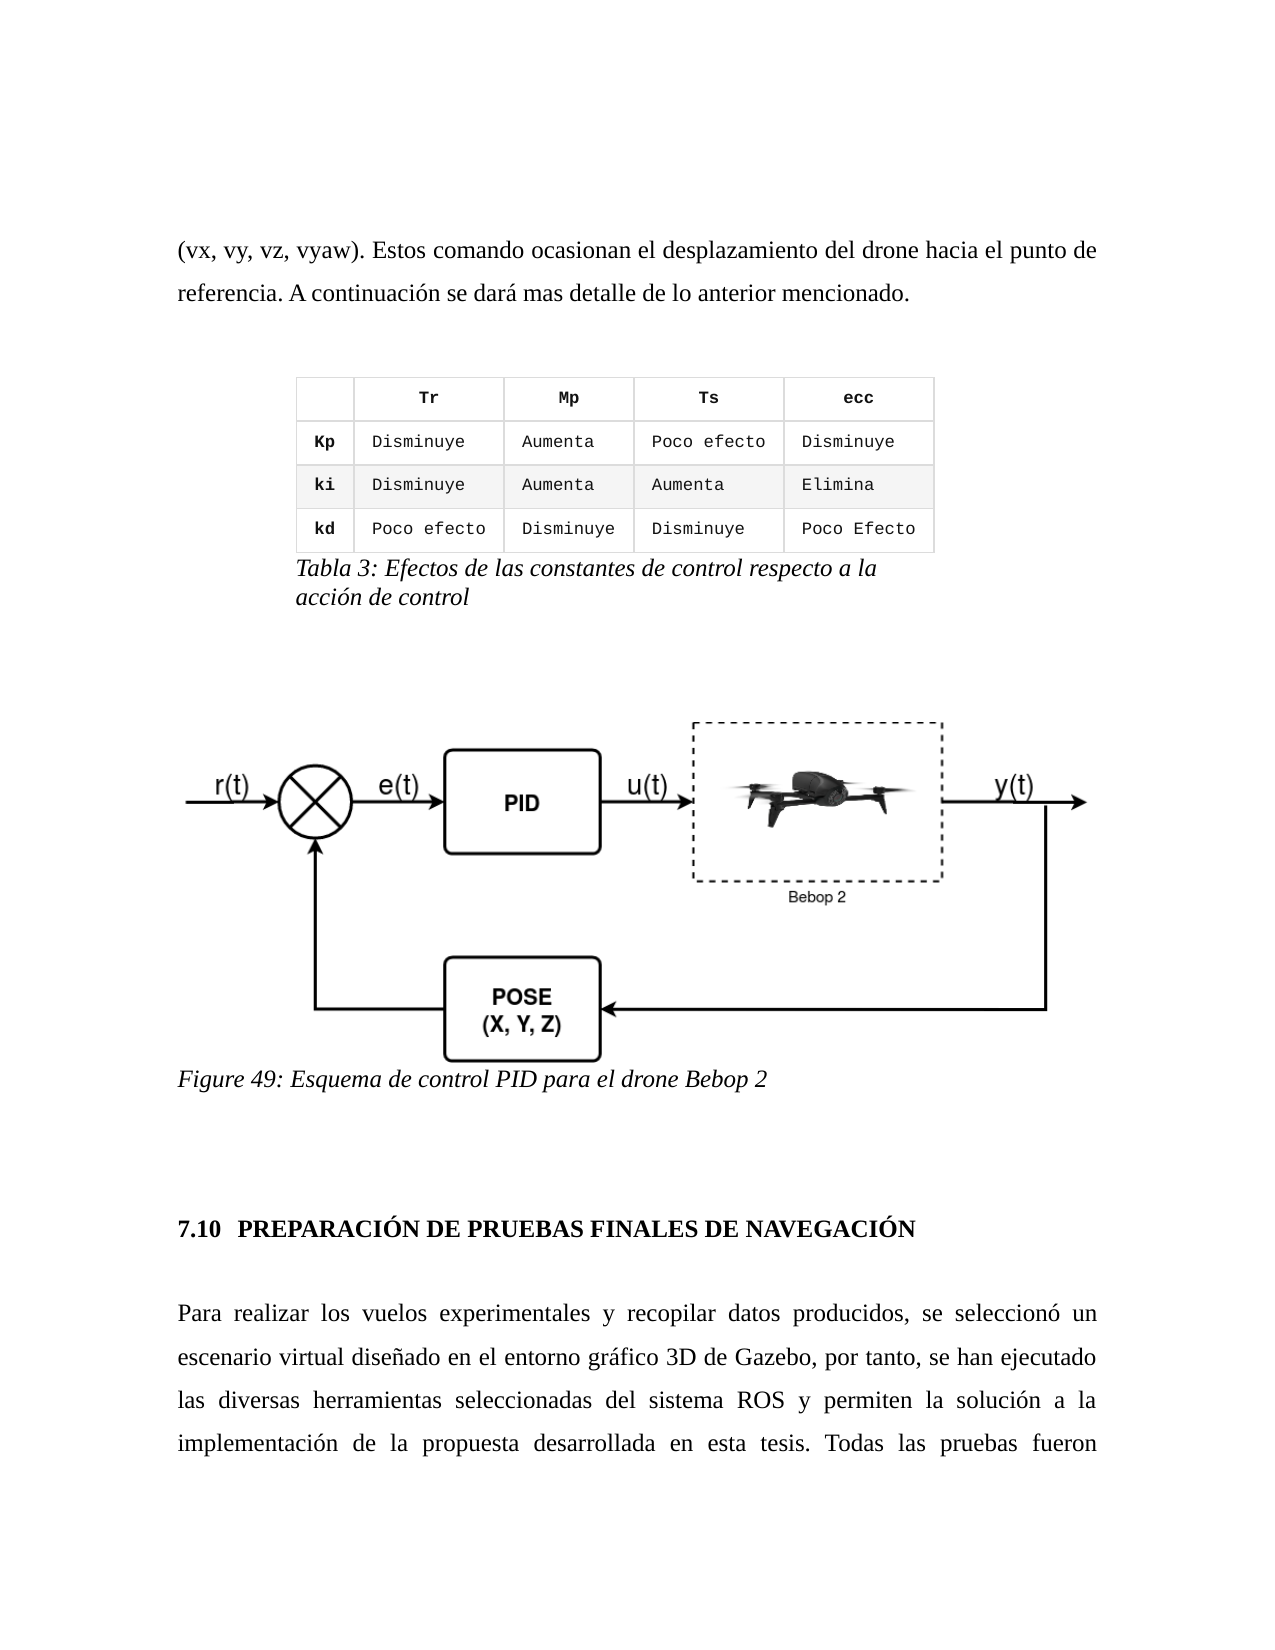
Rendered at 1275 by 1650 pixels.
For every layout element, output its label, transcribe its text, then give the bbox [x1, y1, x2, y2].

text (vx, vy, vz, vyaw). Estos comando ocasionan el desplazamiento del drone hacia el punto de referencia. A continuación se dará mas detalle de lo anterior mencionado. [177, 235, 1098, 307]
text Tabla 3: Efectos de las constantes de control respecto a la acción de control [295, 389, 935, 611]
subtitle PREPARACIÓN DE PRUEBAS FINALES DE NAVEGACIÓN [177, 1214, 1098, 1243]
text Para realizar los vuelos experimentales y recopilar datos producidos, se seleccionó un escenario virtual diseñado en el entorno gráfico 3D de Gazebo, por tanto, se han ejecutado las diversas herramientas seleccionadas del sistema ROS y permiten la solución a la implementación de la propuesta desarrollada en esta tesis. Todas las pruebas fueron [177, 1298, 1098, 1457]
text Figure 49: Esquema de control PID para el drone Bebop 2 [177, 1064, 1098, 1093]
picture [177, 722, 1098, 1064]
